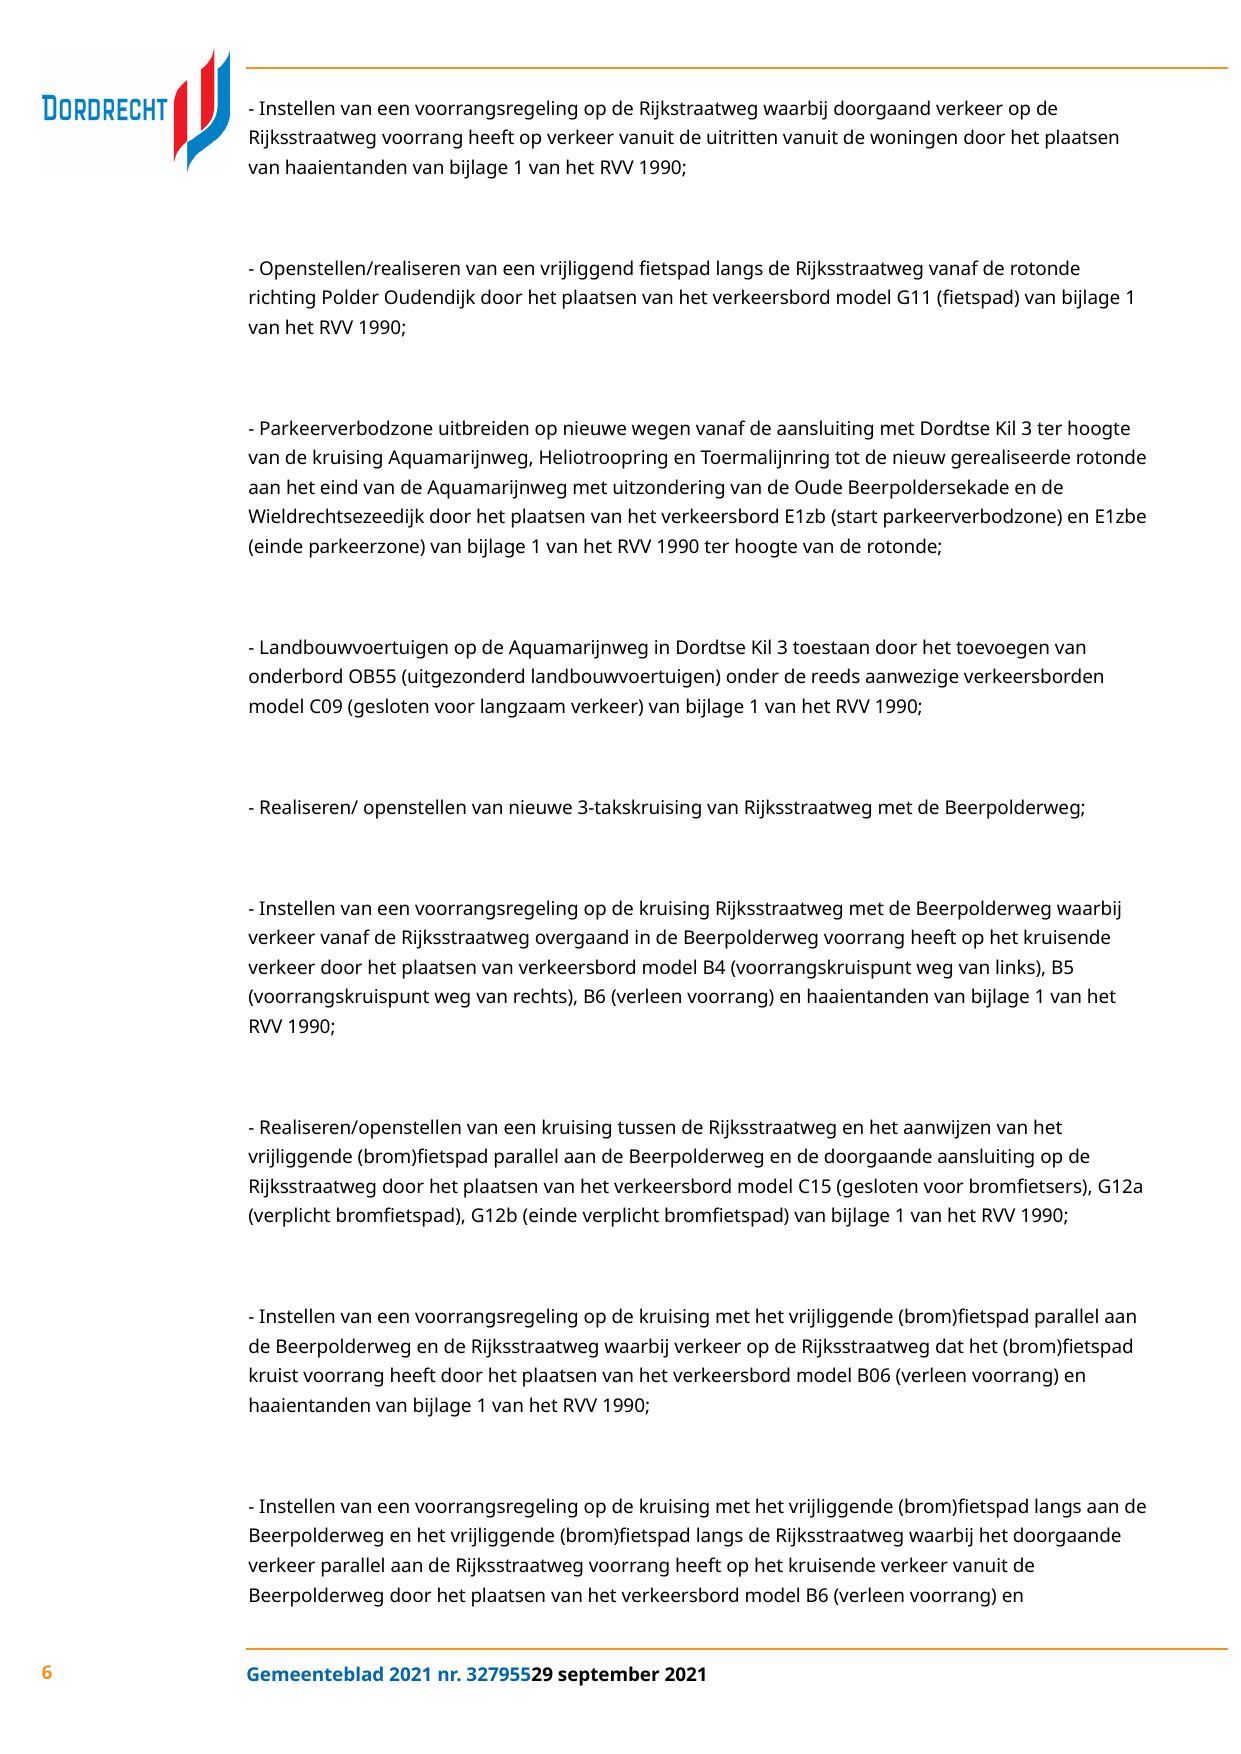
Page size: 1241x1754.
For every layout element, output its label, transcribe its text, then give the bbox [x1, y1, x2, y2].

text - Instellen van een voorrangsregeling op de kruising met het vrijliggende (brom)fietspad parallel aan de Beerpolderweg en de Rijksstraatweg waarbij verkeer op de Rijksstraatweg dat het (brom)fietspad kruist voorrang heeft door het plaatsen van het verkeersbord model B06 (verleen voorrang) en haaientanden van bijlage 1 van het RVV 1990; [248, 1303, 1152, 1418]
text - Landbouwvoertuigen op de Aquamarijnweg in Dordtse Kil 3 toestaan door het toevoegen van onderbord OB55 (uitgezonderd landbouwvoertuigen) onder de reeds aanwezige verkeersborden model C09 (gesloten voor langzaam verkeer) van bijlage 1 van het RVV 1990; [248, 634, 1152, 719]
text - Parkeerverbodzone uitbreiden op nieuwe wegen vanaf de aansluiting met Dordtse Kil 3 ter hoogte van de kruising Aquamarijnweg, Heliotroopring en Toermalijnring tot de nieuw gerealiseerde rotonde aan het eind van de Aquamarijnweg met uitzondering van de Oude Beerpoldersekade en de Wieldrechtsezeedijk door het plaatsen van het verkeersbord E1zb (start parkeerverbodzone) en E1zbe (einde parkeerzone) van bijlage 1 van het RVV 1990 ter hoogte van de rotonde; [248, 415, 1152, 559]
text - Instellen van een voorrangsregeling op de kruising Rijksstraatweg met de Beerpolderweg waarbij verkeer vanaf de Rijksstraatweg overgaand in de Beerpolderweg voorrang heeft op het kruisende verkeer door het plaatsen van verkeersbord model B4 (voorrangskruispunt weg van links), B5 (voorrangskruispunt weg van rechts), B6 (verleen voorrang) en haaientanden van bijlage 1 van het RVV 1990; [248, 895, 1152, 1039]
text - Realiseren/ openstellen van nieuwe 3-takskruising van Rijksstraatweg met de Beerpolderweg; [248, 794, 1152, 820]
text - Openstellen/realiseren van een vrijliggend fietspad langs de Rijksstraatweg vanaf de rotonde richting Polder Oudendijk door het plaatsen van het verkeersbord model G11 (fietspad) van bijlage 1 van het RVV 1990; [248, 255, 1152, 340]
text - Instellen van een voorrangsregeling op de kruising met het vrijliggende (brom)fietspad langs aan de Beerpolderweg en het vrijliggende (brom)fietspad langs de Rijksstraatweg waarbij het doorgaande verkeer parallel aan de Rijksstraatweg voorrang heeft op het kruisende verkeer vanuit de Beerpolderweg door het plaatsen van het verkeersbord model B6 (verleen voorrang) en [248, 1493, 1152, 1608]
picture [41, 47, 231, 172]
text - Realiseren/openstellen van een kruising tussen de Rijksstraatweg en het aanwijzen van het vrijliggende (brom)fietspad parallel aan de Beerpolderweg en de doorgaande aansluiting op de Rijksstraatweg door het plaatsen van het verkeersbord model C15 (gesloten voor bromfietsers), G12a (verplicht bromfietspad), G12b (einde verplicht bromfietspad) van bijlage 1 van het RVV 1990; [248, 1114, 1152, 1228]
text - Instellen van een voorrangsregeling op de Rijkstraatweg waarbij doorgaand verkeer op de Rijksstraatweg voorrang heeft op verkeer vanuit de uitritten vanuit de woningen door het plaatsen van haaientanden van bijlage 1 van het RVV 1990; [248, 95, 1152, 180]
